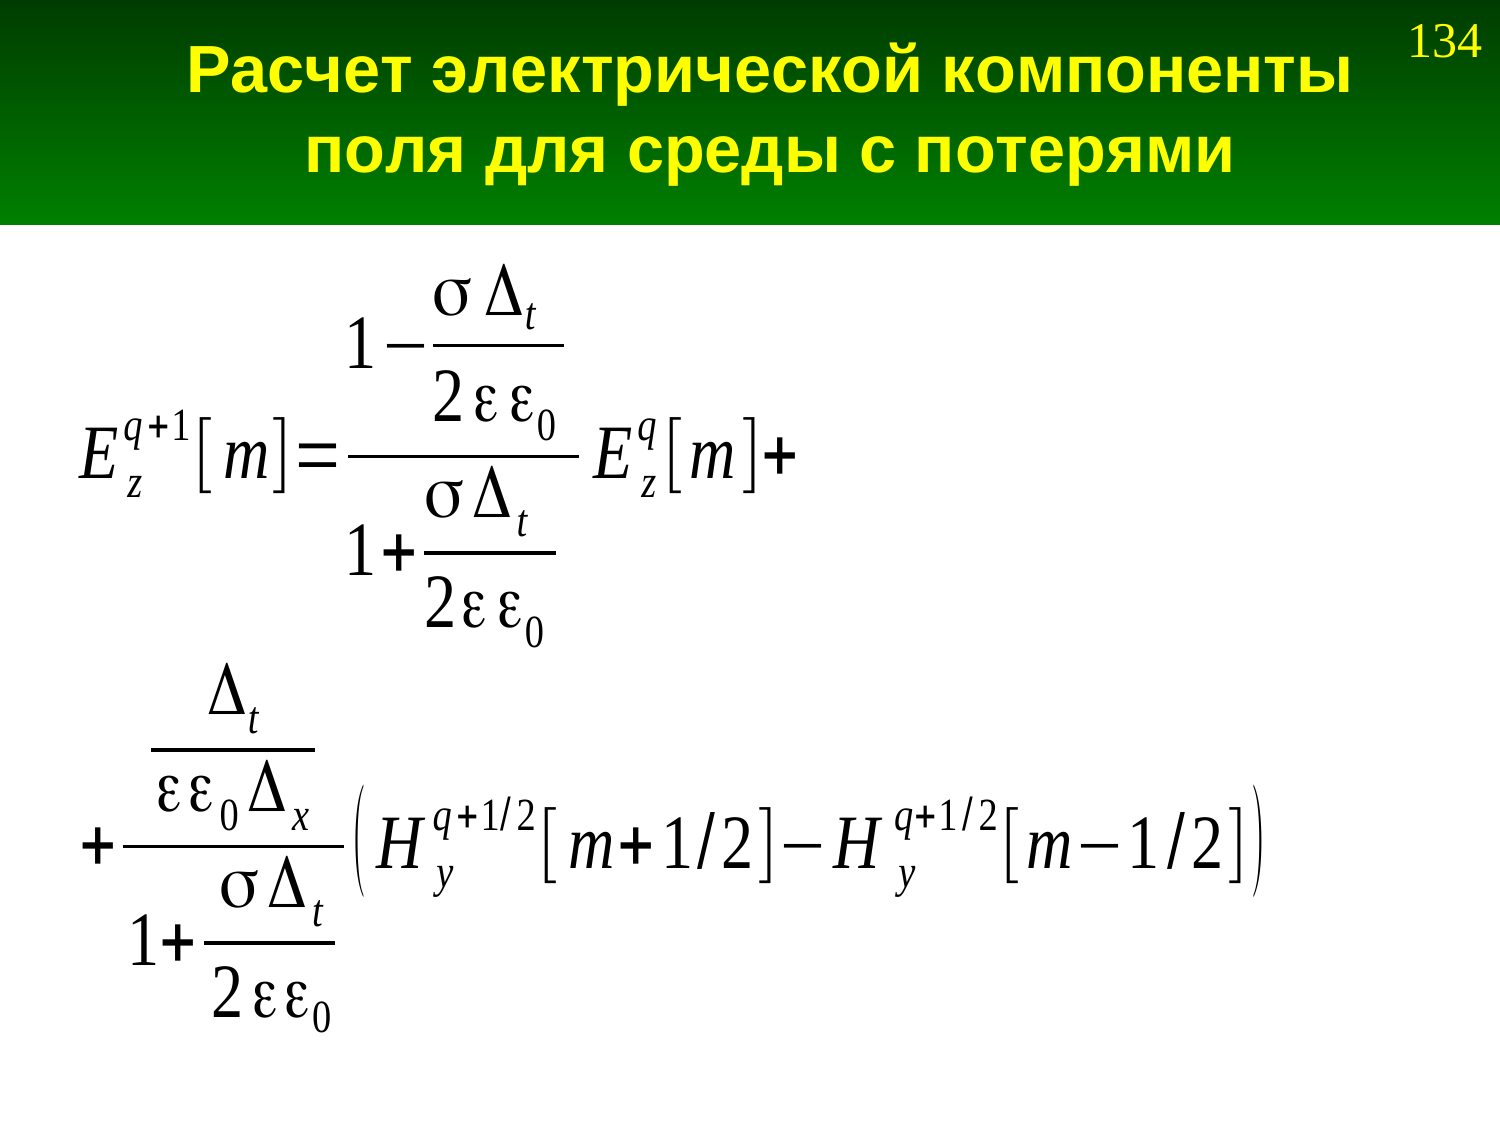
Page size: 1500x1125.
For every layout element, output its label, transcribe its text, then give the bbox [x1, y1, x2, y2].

chart [59, 257, 1279, 1045]
title Расчет электрической компоненты поля для среды с потерями [100, 7, 1441, 204]
